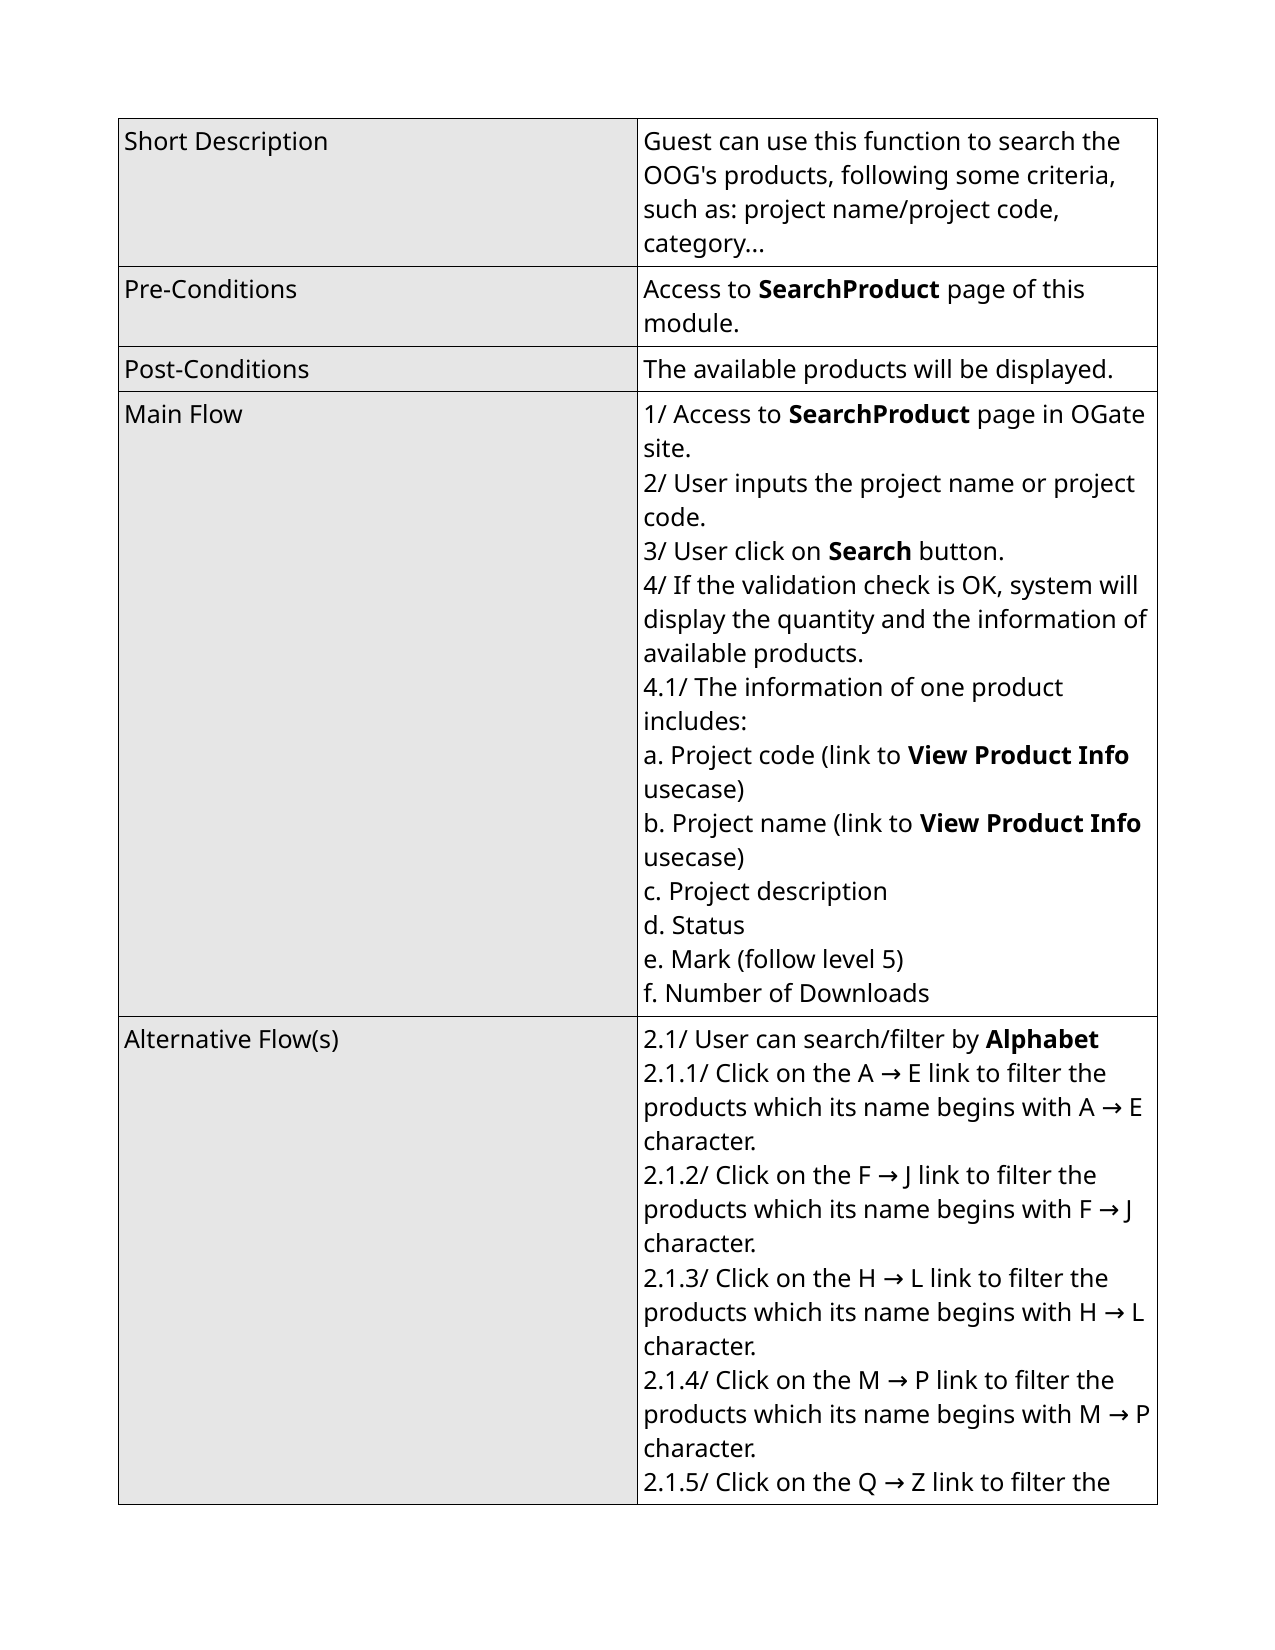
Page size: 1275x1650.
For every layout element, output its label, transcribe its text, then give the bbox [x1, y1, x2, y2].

table_cell Short Description [119, 119, 637, 266]
table_cell Pre-Conditions [119, 267, 637, 346]
table_cell Alternative Flow(s) [119, 1017, 637, 1504]
table_cell 2.1/ User can search/filter by Alphabet 2.1.1/ Click on the A → E link to filter the products which its name begins with A → E character. 2.1.2/ Click on the F → J link to filter the products which its name begins with F → J character. 2.1.3/ Click on the H → L link to filter the products which its name begins with H → L character. 2.1.4/ Click on the M → P link to filter the products which its name begins with M → P character. 2.1.5/ Click on the Q → Z link to filter the [638, 1017, 1157, 1504]
table_cell Post-Conditions [119, 347, 637, 391]
table_cell 1/ Access to SearchProduct page in OGate site. 2/ User inputs the project name or project code. 3/ User click on Search button. 4/ If the validation check is OK, system will display the quantity and the information of available products. 4.1/ The information of one product includes: a. Project code (link to View Product Info usecase) b. Project name (link to View Product Info usecase) c. Project description d. Status e. Mark (follow level 5) f. Number of Downloads [638, 392, 1157, 1016]
table_cell Access to SearchProduct page of this module. [638, 267, 1157, 346]
table_cell Guest can use this function to search the OOG's products, following some criteria, such as: project name/project code, category... [638, 119, 1157, 266]
table_cell The available products will be displayed. [638, 347, 1157, 391]
table_cell Main Flow [119, 392, 637, 1016]
